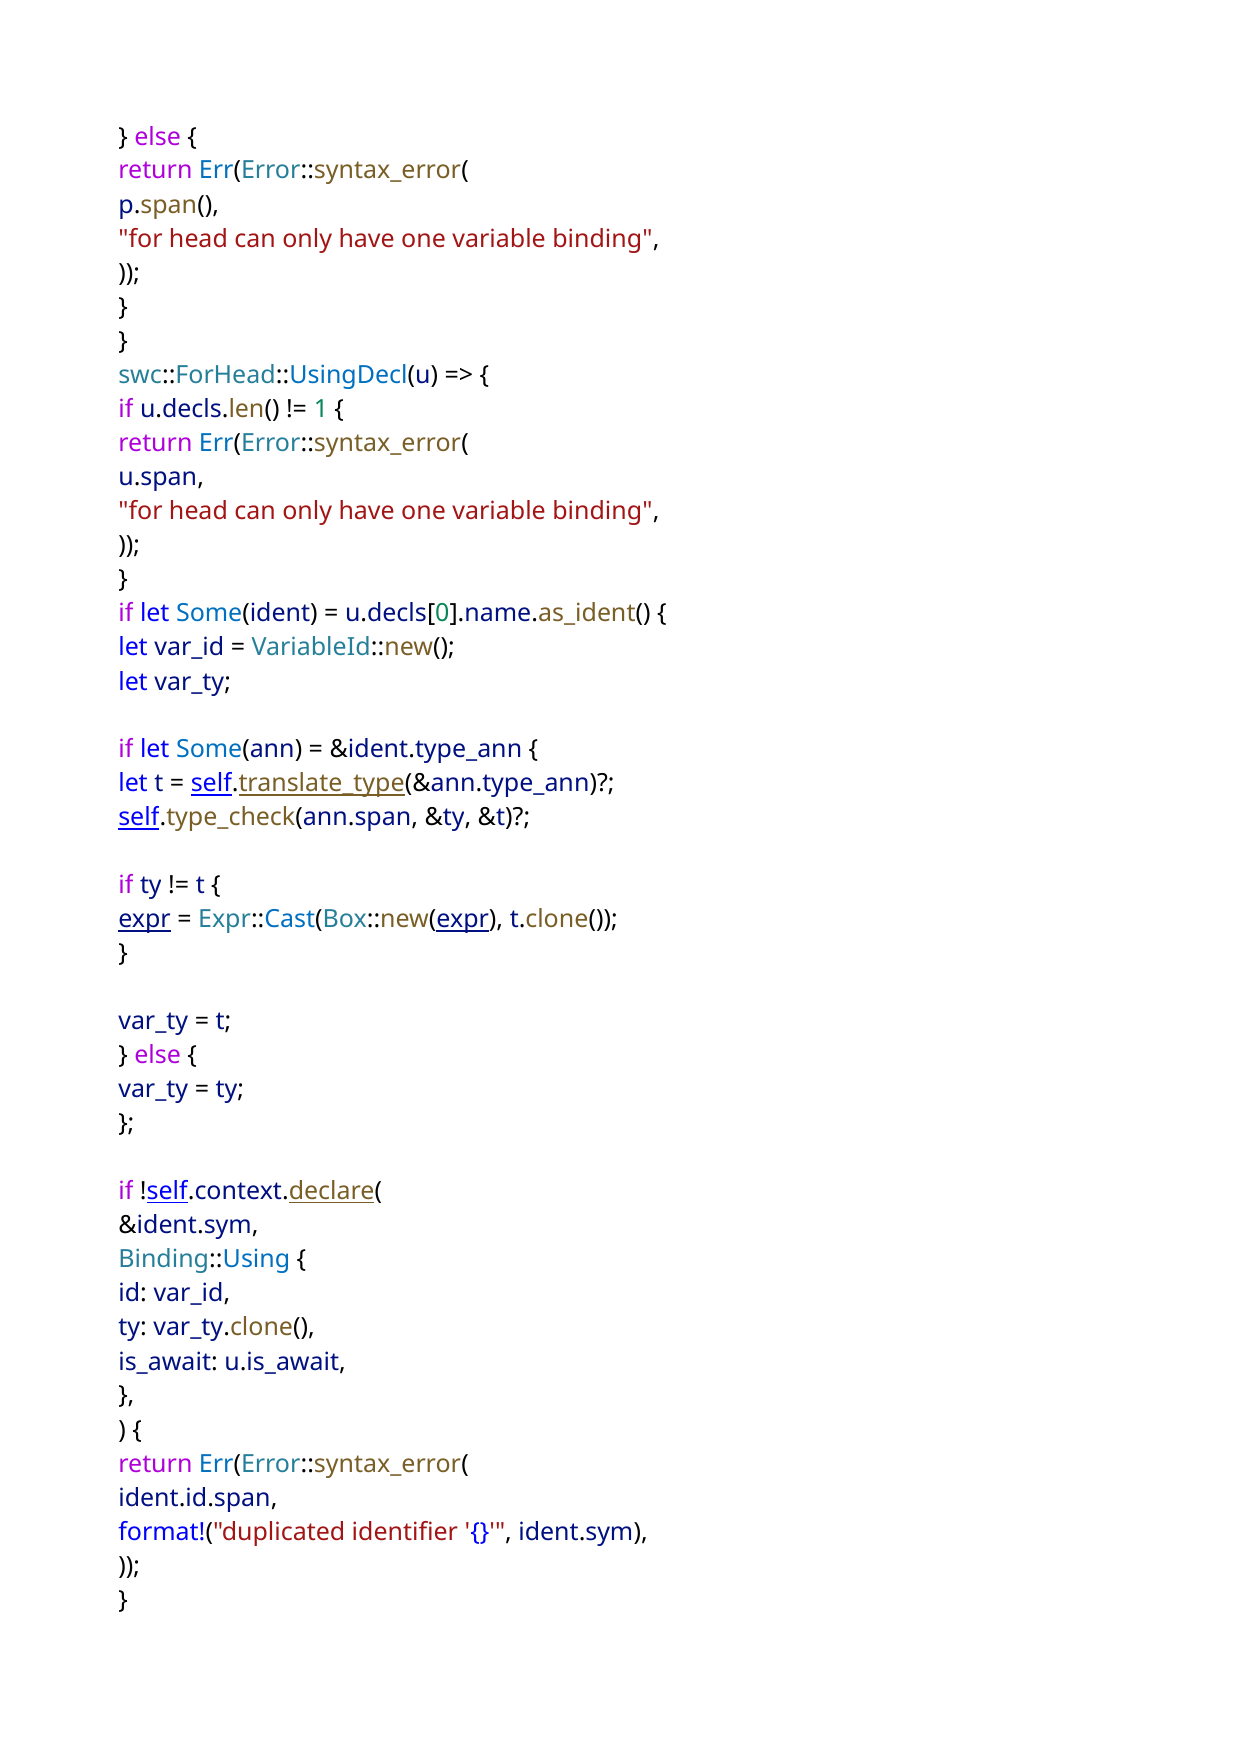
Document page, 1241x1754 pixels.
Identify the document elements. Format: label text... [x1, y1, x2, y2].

text } [118, 322, 1122, 357]
text let var_ty; [118, 663, 1122, 697]
text } [118, 935, 1122, 969]
text u.span, [118, 459, 1122, 493]
text expr = Expr::Cast(Box::new(expr), t.clone()); [118, 901, 1122, 935]
text } [118, 561, 1122, 595]
text } [118, 288, 1122, 322]
text )); [118, 254, 1122, 288]
text let var_id = VariableId::new(); [118, 629, 1122, 663]
text self.type_check(ann.span, &ty, &t)?; [118, 799, 1122, 833]
text var_ty = t; [118, 1003, 1122, 1037]
text )); [118, 527, 1122, 561]
text var_ty = ty; [118, 1071, 1122, 1105]
text )); [118, 1547, 1122, 1582]
text if ty != t { [118, 867, 1122, 901]
text } else { [118, 118, 1122, 152]
text ident.id.span, [118, 1479, 1122, 1513]
text }, [118, 1377, 1122, 1411]
text if let Some(ann) = &ident.type_ann { [118, 731, 1122, 765]
text } else { [118, 1037, 1122, 1071]
text let t = self.translate_type(&ann.type_ann)?; [118, 765, 1122, 799]
text &ident.sym, [118, 1207, 1122, 1241]
text if let Some(ident) = u.decls[0].name.as_ident() { [118, 595, 1122, 629]
text is_await: u.is_await, [118, 1343, 1122, 1377]
text "for head can only have one variable binding", [118, 220, 1122, 254]
text if !self.context.declare( [118, 1173, 1122, 1207]
text p.span(), [118, 186, 1122, 220]
text } [118, 1582, 1122, 1616]
text Binding::Using { [118, 1241, 1122, 1275]
text format!("duplicated identifier '{}'", ident.sym), [118, 1513, 1122, 1547]
text return Err(Error::syntax_error( [118, 1445, 1122, 1479]
text "for head can only have one variable binding", [118, 493, 1122, 527]
text }; [118, 1105, 1122, 1139]
text id: var_id, [118, 1275, 1122, 1309]
text ty: var_ty.clone(), [118, 1309, 1122, 1343]
text swc::ForHead::UsingDecl(u) => { [118, 357, 1122, 391]
text if u.decls.len() != 1 { [118, 391, 1122, 425]
text ) { [118, 1411, 1122, 1445]
text return Err(Error::syntax_error( [118, 425, 1122, 459]
text return Err(Error::syntax_error( [118, 152, 1122, 186]
